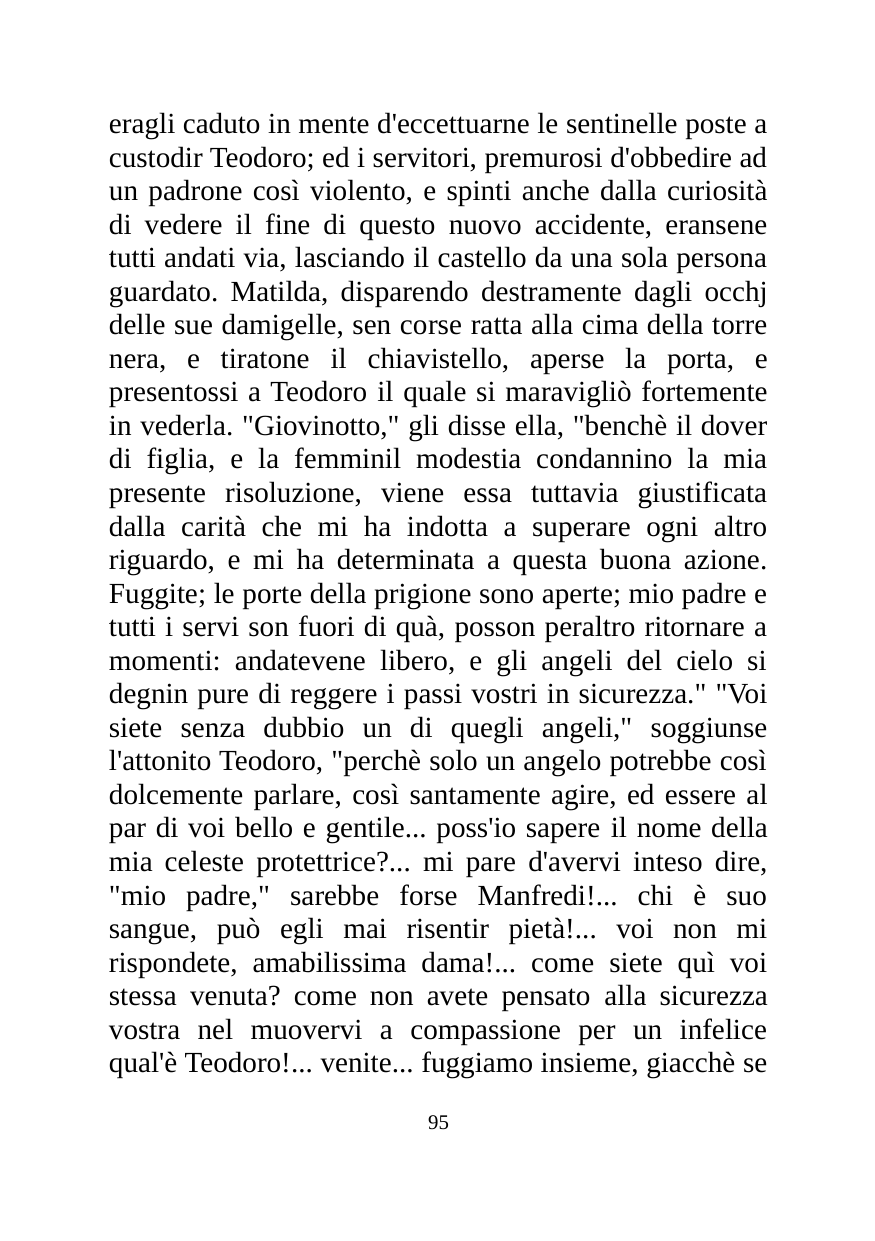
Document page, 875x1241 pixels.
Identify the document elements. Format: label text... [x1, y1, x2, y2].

text eragli caduto in mente d'eccettuarne le sentinelle poste a custodir Teodoro; ed i servitori, premurosi d'obbedire ad un padrone così violento, e spinti anche dalla curiosità di vedere il fine di questo nuovo accidente, eransene tutti andati via, lasciando il castello da una sola persona guardato. Matilda, disparendo destramente dagli occhj delle sue damigelle, sen corse ratta alla cima della torre nera, e tiratone il chiavistello, aperse la porta, e presentossi a Teodoro il quale si maravigliò fortemente in vederla. "Giovinotto," gli disse ella, "benchè il dover di figlia, e la femminil modestia condannino la mia presente risoluzione, viene essa tuttavia giustificata dalla carità che mi ha indotta a superare ogni altro riguardo, e mi ha determinata a questa buona azione. Fuggite; le porte della prigione sono aperte; mio padre e tutti i servi son fuori di quà, posson peraltro ritornare a momenti: andatevene libero, e gli angeli del cielo si degnin pure di reggere i passi vostri in sicurezza." "Voi siete senza dubbio un di quegli angeli," soggiunse l'attonito Teodoro, "perchè solo un angelo potrebbe così dolcemente parlare, così santamente agire, ed essere al par di voi bello e gentile... poss'io sapere il nome della mia celeste protettrice?... mi pare d'avervi inteso dire, "mio padre," sarebbe forse Manfredi!... chi è suo sangue, può egli mai risentir pietà!... voi non mi rispondete, amabilissima dama!... come siete quì voi stessa venuta? come non avete pensato alla sicurezza vostra nel muovervi a compassione per un infelice qual'è Teodoro!... venite... fuggiamo insieme, giacchè se [109, 106, 768, 1079]
